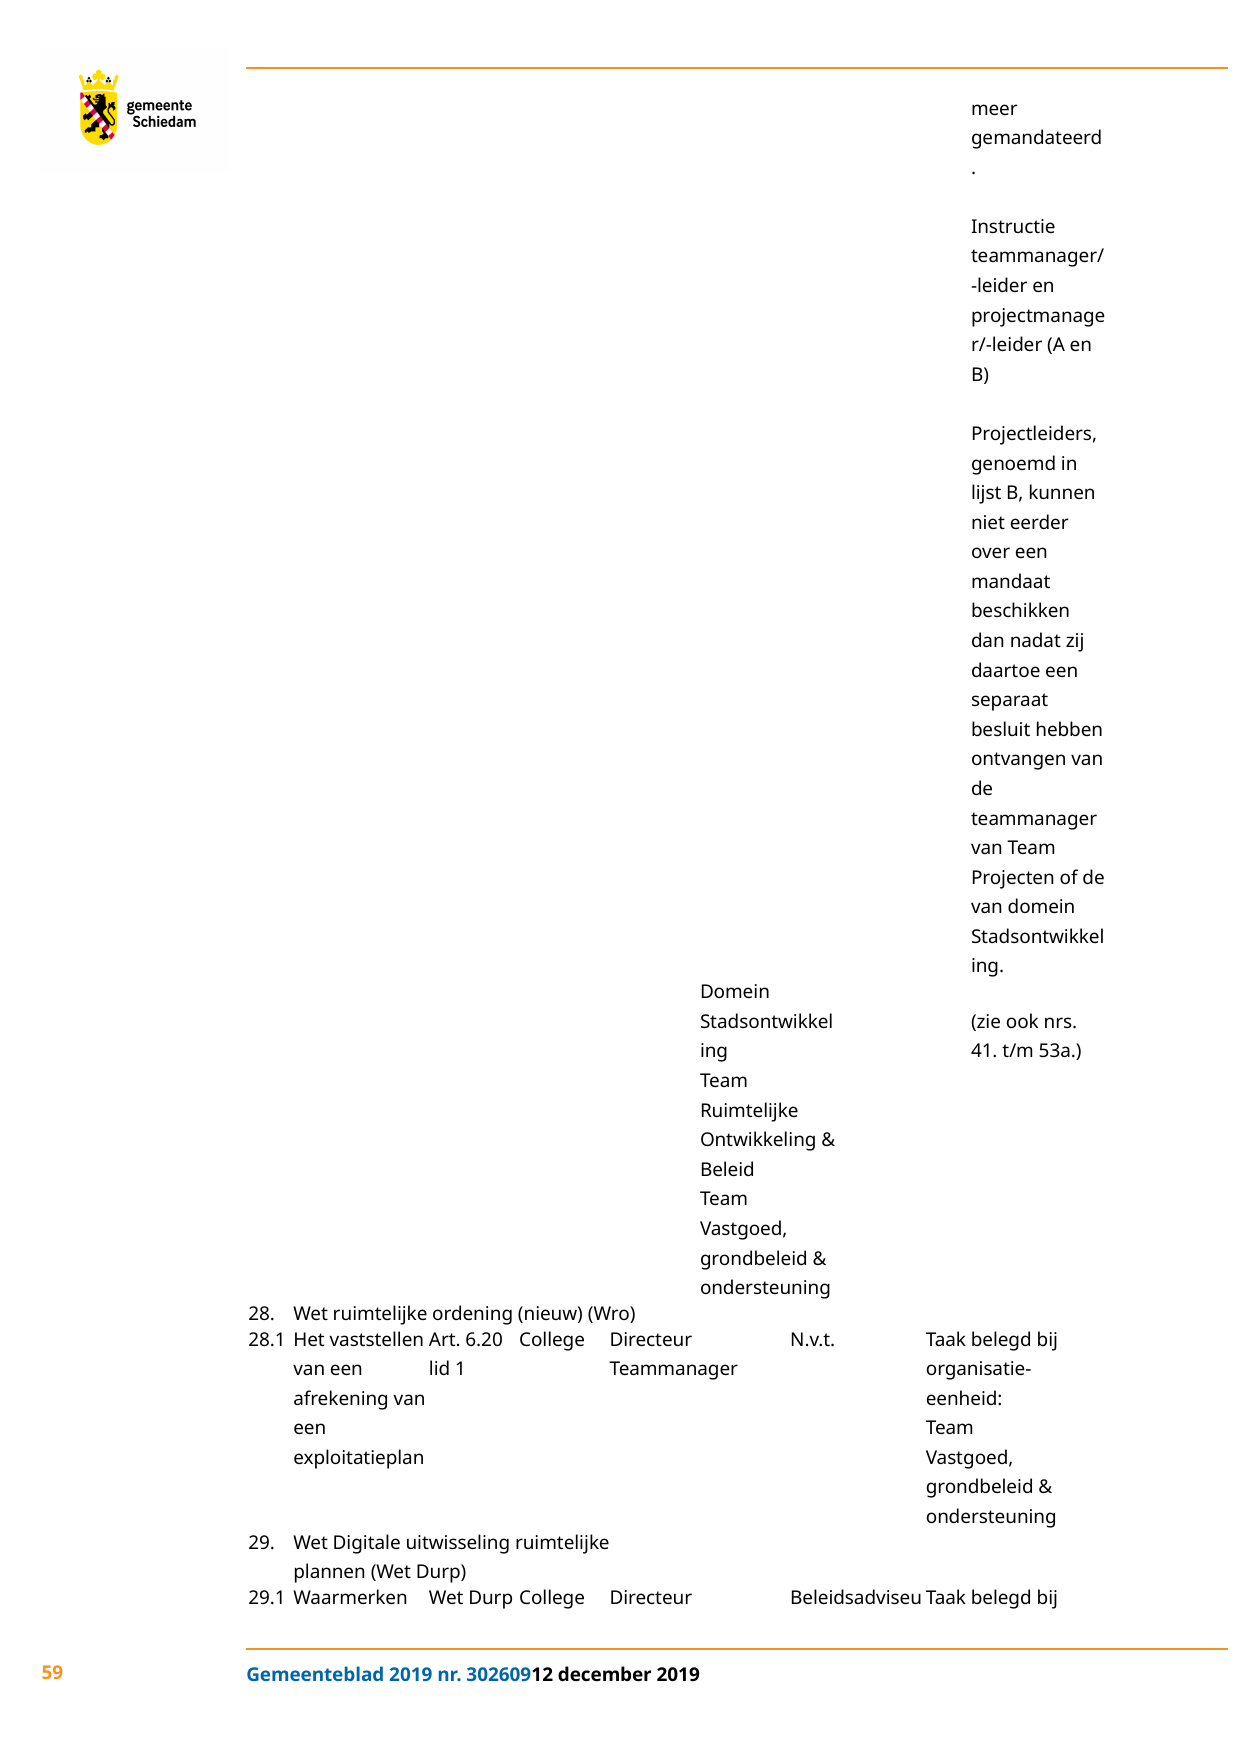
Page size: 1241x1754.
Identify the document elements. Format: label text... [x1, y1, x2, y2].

table_cell [835, 1300, 971, 1326]
table_cell [248, 979, 293, 1300]
table_cell [971, 1300, 1106, 1326]
table_cell [700, 95, 835, 978]
table_cell N.v.t. [790, 1326, 926, 1529]
table_cell [700, 1300, 835, 1326]
table_cell College [519, 1584, 609, 1610]
table_cell Beleidsadviseu [790, 1584, 926, 1610]
table_cell [293, 979, 654, 1300]
table_cell [835, 979, 971, 1300]
table_cell Waarmerken [293, 1584, 429, 1610]
table_cell Wet ruimtelijke ordening (nieuw) (Wro) [293, 1300, 654, 1326]
table_cell Domein Stadsontwikkeling Team Ruimtelijke Ontwikkeling & Beleid Team Vastgoed, grondbeleid & ondersteuning [700, 979, 835, 1300]
table_cell Directeur Teammanager [609, 1326, 790, 1529]
table_cell [655, 1300, 700, 1326]
table_cell [293, 95, 654, 978]
table_cell [248, 95, 293, 978]
table_cell [700, 1529, 835, 1584]
table_cell meer gemandateerd. Instructie teammanager/-leider en projectmanager/-leider (A en B) Projectleiders, genoemd in lijst B, kunnen niet eerder over een mandaat beschikken dan nadat zij daartoe een separaat besluit hebben ontvangen van de teammanager van Team Projecten of de van domein Stadsontwikkeling. [971, 95, 1106, 978]
table_cell 28. [248, 1300, 293, 1326]
table_cell Het vaststellen van een afrekening van een exploitatieplan [293, 1326, 429, 1529]
table_cell (zie ook nrs. 41. t/m 53a.) [971, 979, 1106, 1300]
picture [41, 47, 231, 172]
table_cell [655, 979, 700, 1300]
table_cell 29. [248, 1529, 293, 1584]
table_cell Wet Digitale uitwisseling ruimtelijke plannen (Wet Durp) [293, 1529, 654, 1584]
table_cell Art. 6.20 lid 1 [429, 1326, 519, 1529]
table_cell Taak belegd bij [926, 1584, 1061, 1610]
table_cell Taak belegd bij organisatie-eenheid: Team Vastgoed, grondbeleid & ondersteuning [926, 1326, 1061, 1529]
table_cell Directeur [609, 1584, 790, 1610]
table_cell 29.1 [248, 1584, 293, 1610]
table_cell College [519, 1326, 609, 1529]
table_cell Wet Durp [429, 1584, 519, 1610]
table_cell [655, 1529, 700, 1584]
table_cell 28.1 [248, 1326, 293, 1529]
table_cell [835, 1529, 971, 1584]
table_cell [971, 1529, 1106, 1584]
table_cell [835, 95, 971, 978]
table_cell [655, 95, 700, 978]
